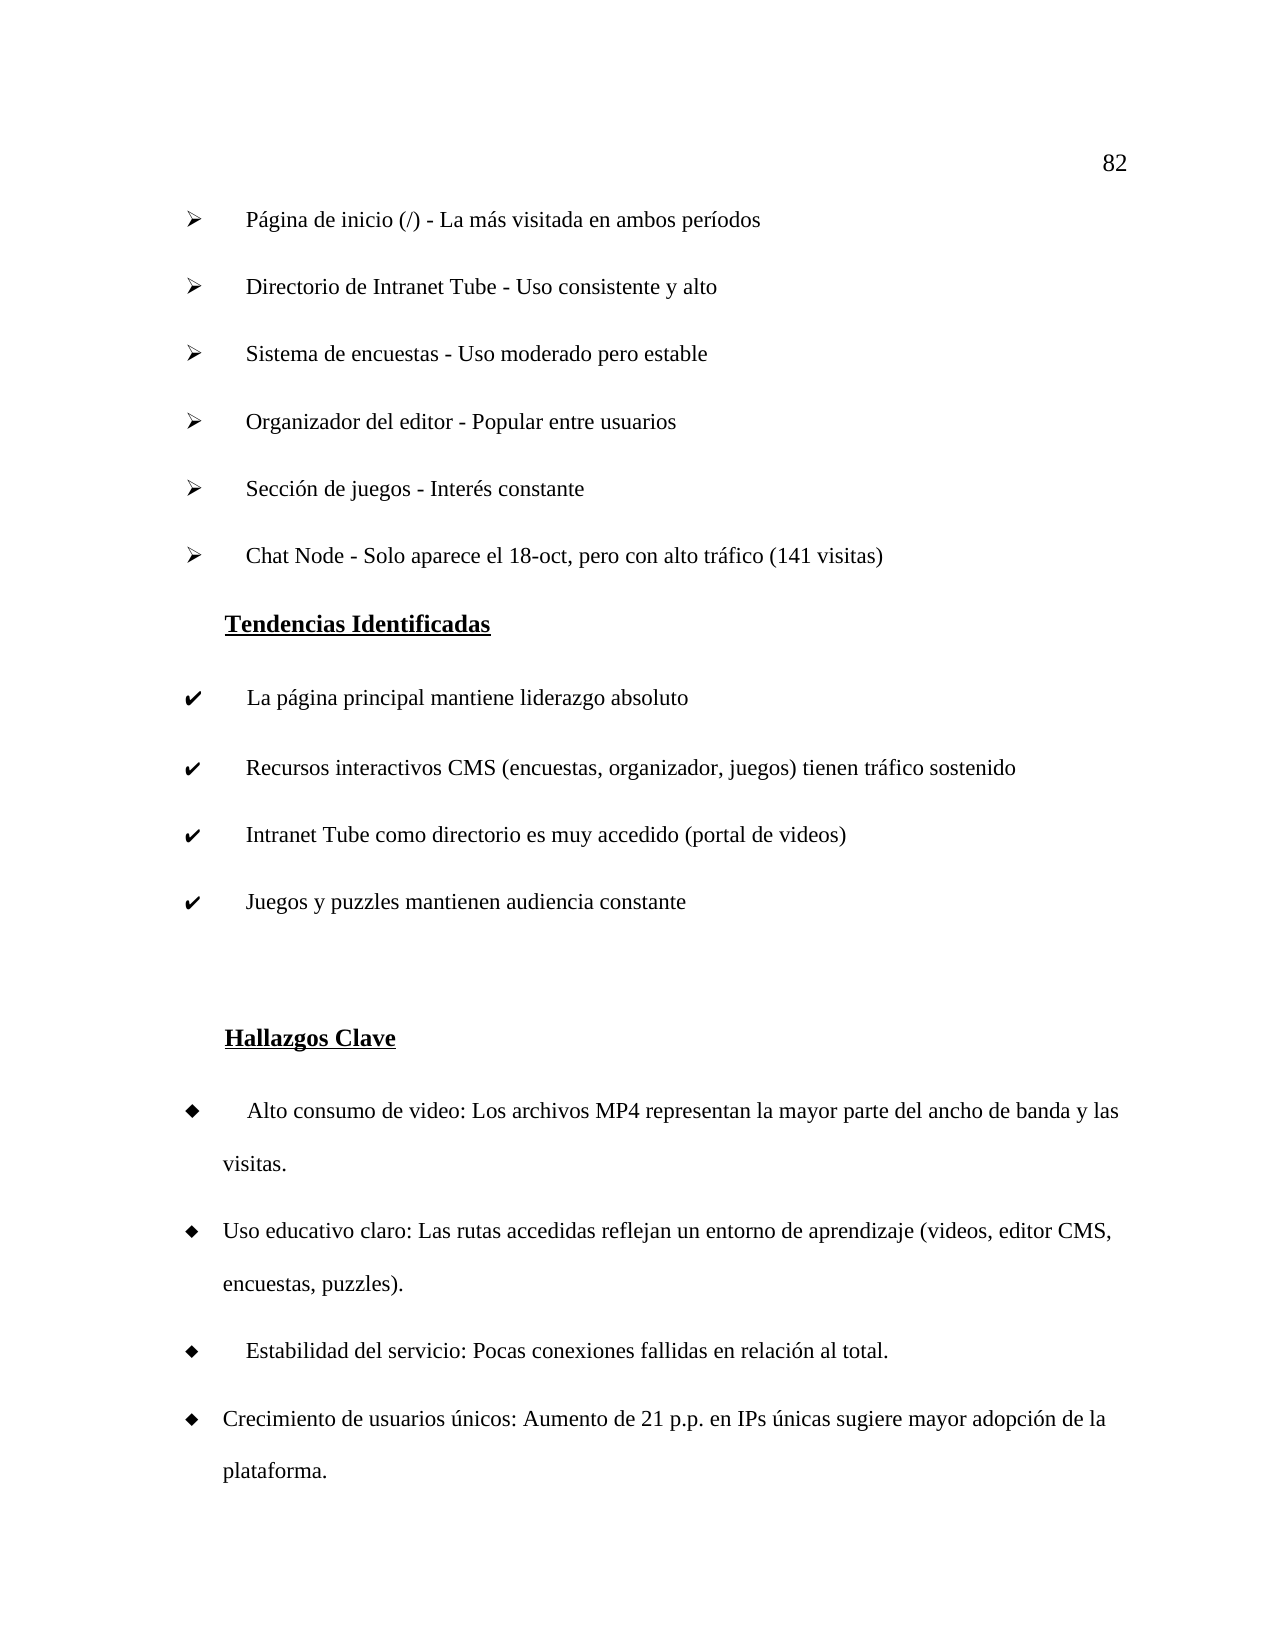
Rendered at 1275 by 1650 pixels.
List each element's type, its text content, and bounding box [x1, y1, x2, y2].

list Sección de juegos - Interés constante [185, 475, 1127, 501]
list Chat Node - Solo aparece el 18-oct, pero con alto tráfico (141 visitas) [185, 542, 1127, 569]
list Directorio de Intranet Tube - Uso consistente y alto [185, 273, 1127, 299]
list Recursos interactivos CMS (encuestas, organizador, juegos) tienen tráfico sostenido [185, 754, 1127, 780]
text Hallazgos Clave [148, 1023, 1127, 1052]
list Crecimiento de usuarios únicos: Aumento de 21 p.p. en IPs únicas sugiere mayor adopción de la plataforma. [185, 1405, 1127, 1484]
list Estabilidad del servicio: Pocas conexiones fallidas en relación al total. [185, 1337, 1127, 1364]
list Uso educativo claro: Las rutas accedidas reflejan un entorno de aprendizaje (videos, editor CMS, encuestas, puzzles). [185, 1217, 1127, 1296]
list Alto consumo de video: Los archivos MP4 representan la mayor parte del ancho de banda y las visitas. [185, 1095, 1127, 1176]
list La página principal mantiene liderazgo absoluto [185, 682, 1127, 710]
list Página de inicio (/) - La más visitada en ambos períodos [185, 206, 1127, 232]
list Juegos y puzzles mantienen audiencia constante [185, 888, 1127, 915]
list Organizador del editor - Popular entre usuarios [185, 408, 1127, 434]
list Intranet Tube como directorio es muy accedido (portal de videos) [185, 821, 1127, 847]
list Sistema de encuestas - Uso moderado pero estable [185, 340, 1127, 367]
text Tendencias Identificadas [148, 609, 1127, 638]
